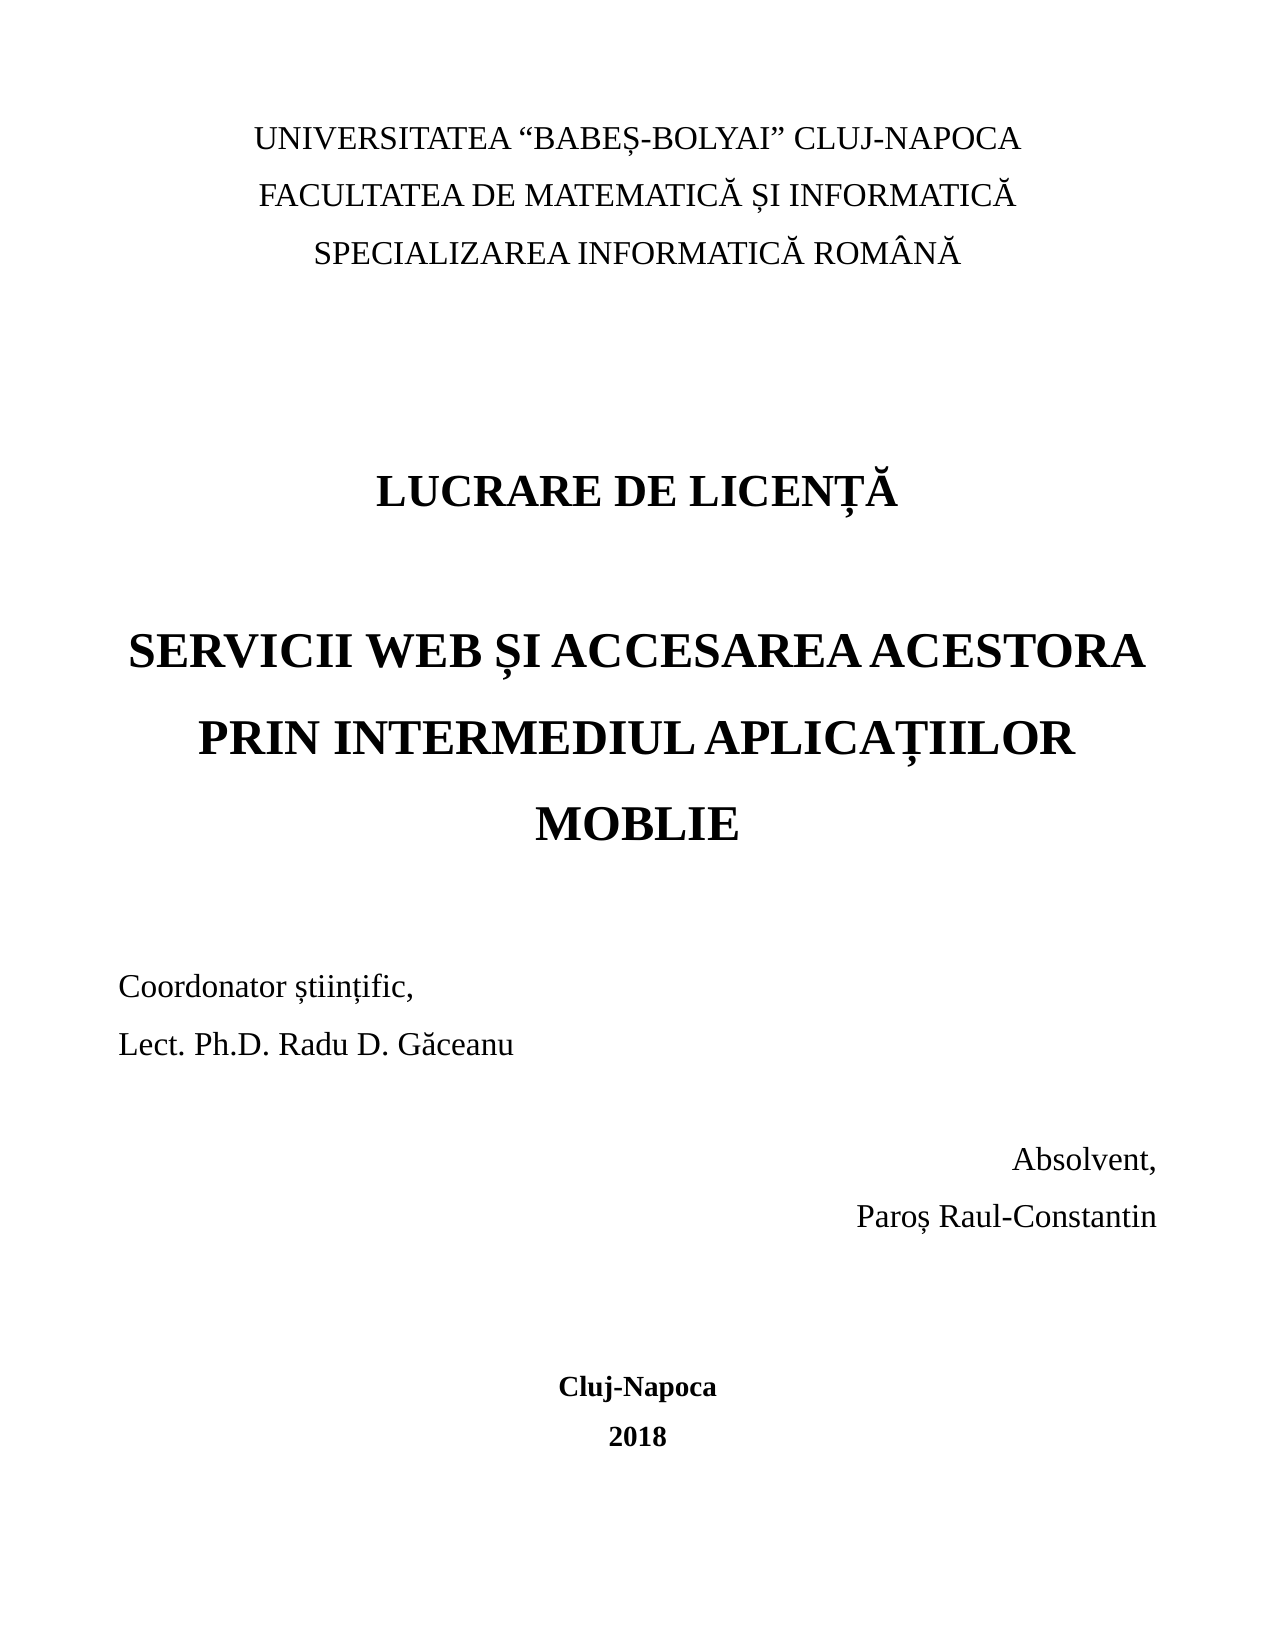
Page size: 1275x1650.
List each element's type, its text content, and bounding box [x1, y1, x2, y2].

text UNIVERSITATEA “BABEȘ-BOLYAI” CLUJ-NAPOCA [118, 118, 1157, 156]
text Paroș Raul-Constantin [118, 1196, 1157, 1234]
text FACULTATEA DE MATEMATICĂ ȘI INFORMATICĂ [118, 176, 1157, 214]
text LUCRARE DE LICENȚĂ [118, 463, 1157, 516]
text SERVICII WEB ȘI ACCESAREA ACESTORA PRIN INTERMEDIUL APLICAȚIILOR MOBLIE [118, 621, 1157, 851]
text SPECIALIZAREA INFORMATICĂ ROMÂNĂ [118, 233, 1157, 271]
text Coordonator științific, [118, 966, 1157, 1004]
text Lect. Ph.D. Radu D. Găceanu [118, 1024, 1157, 1062]
text Cluj-Napoca [118, 1369, 1157, 1402]
text 2018 [118, 1419, 1157, 1453]
text Absolvent, [118, 1139, 1157, 1177]
